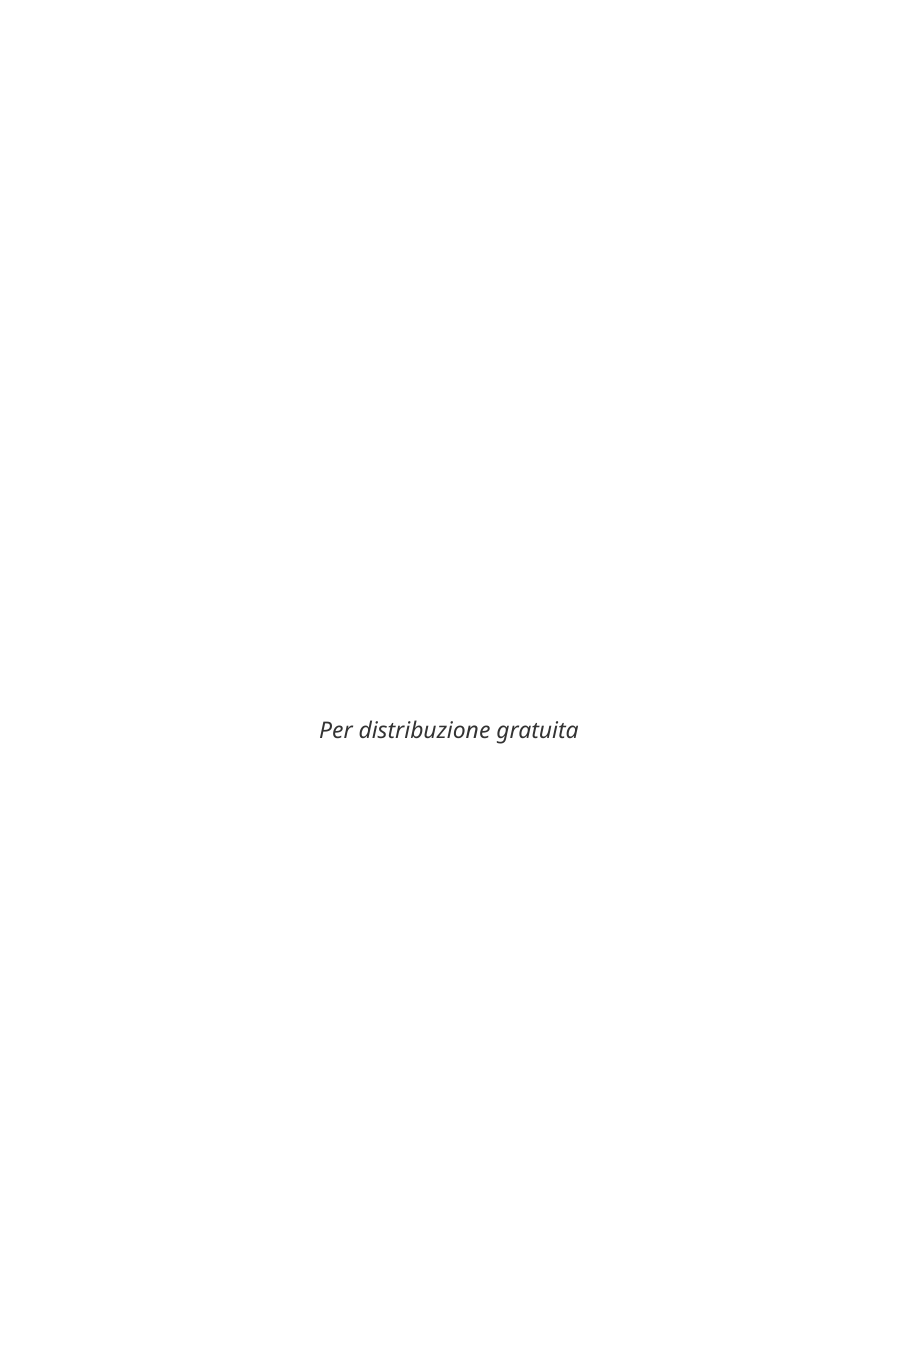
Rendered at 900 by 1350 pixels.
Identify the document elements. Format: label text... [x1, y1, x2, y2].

text Per distribuzione gratuita [88, 713, 811, 745]
